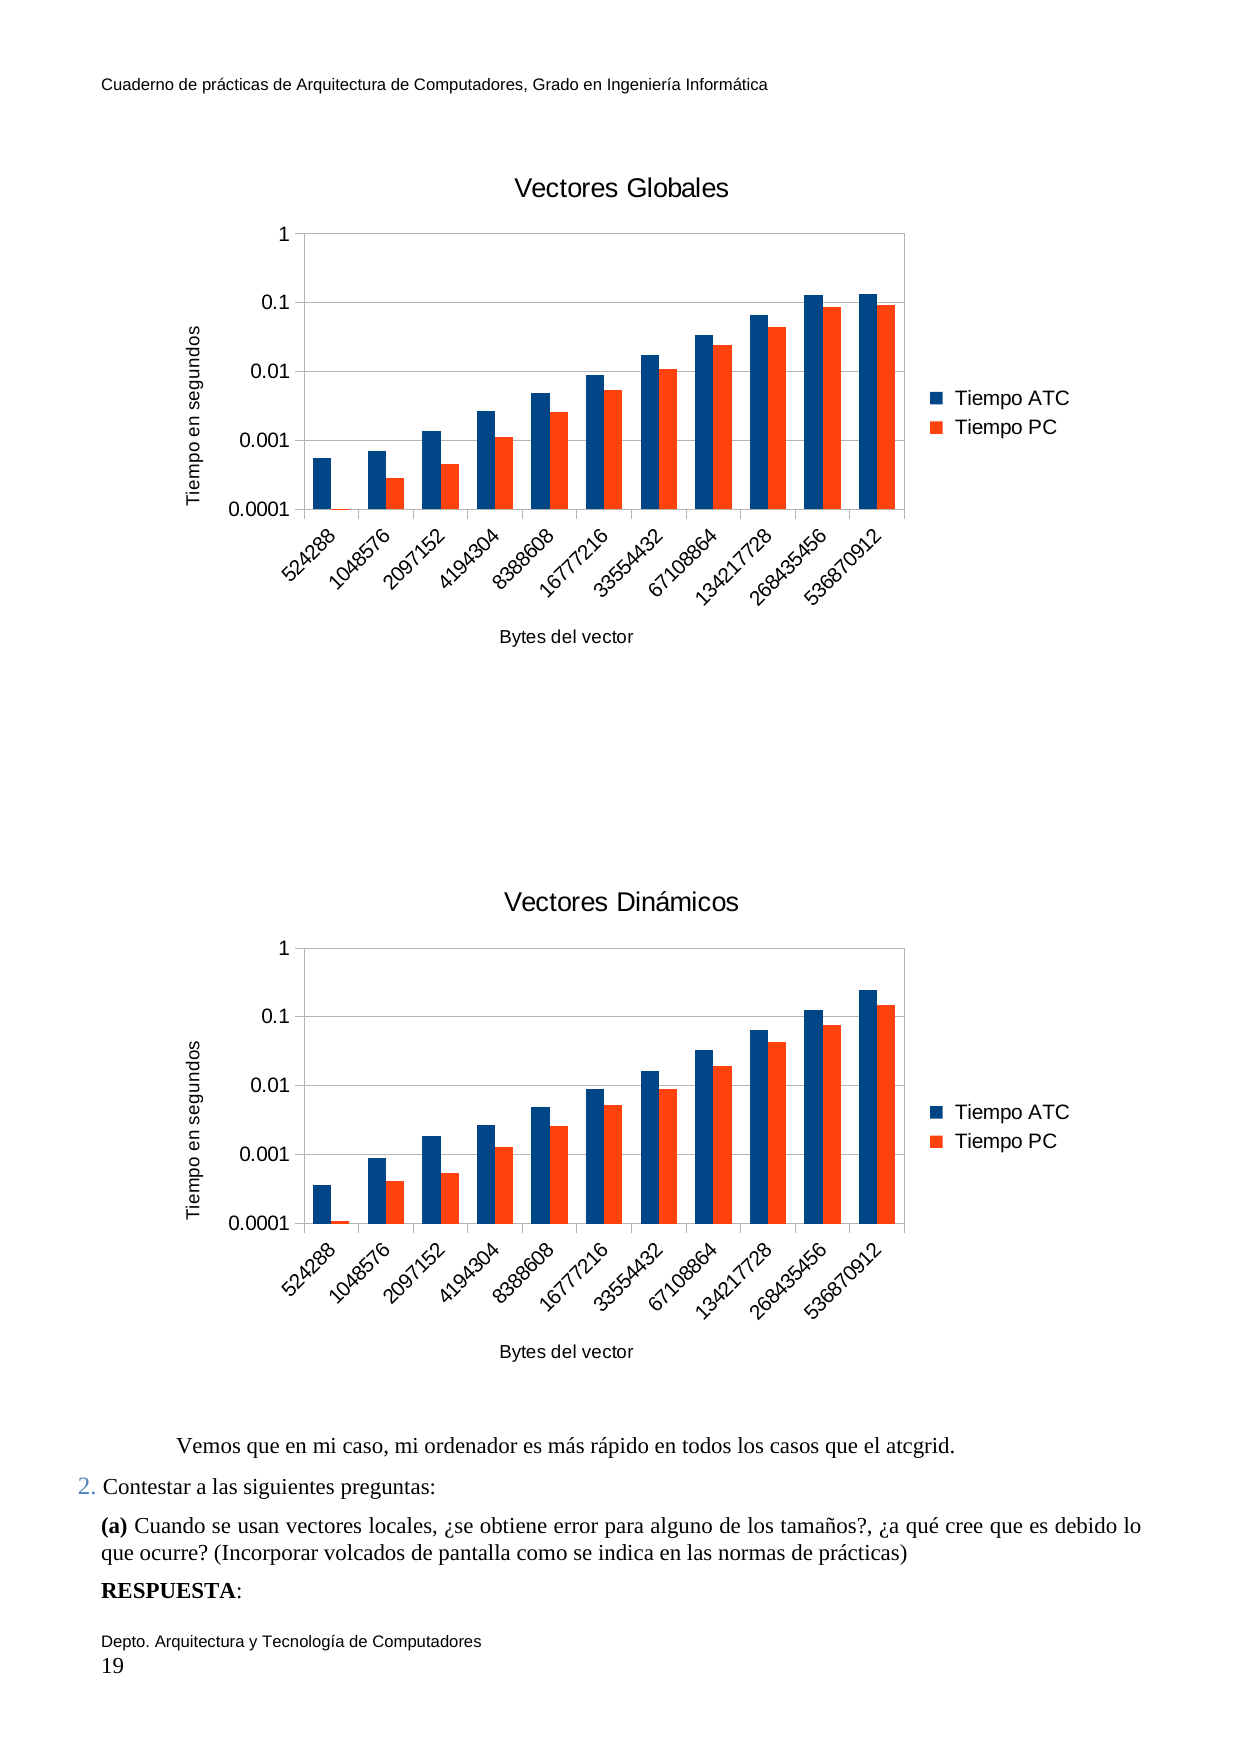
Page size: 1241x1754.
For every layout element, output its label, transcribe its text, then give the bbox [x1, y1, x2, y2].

list Contestar a las siguientes preguntas: [71, 1471, 1143, 1500]
list Vemos que en mi caso, mi ordenador es más rápido en todos los casos que el atcgrid. [176, 1432, 1143, 1458]
list RESPUESTA: [101, 1577, 1143, 1604]
list (a) Cuando se usan vectores locales, ¿se obtiene error para alguno de los tamaños?, ¿a qué cree que es debido lo que ocurre? (Incorporar volcados de pantalla como se indica en las normas de prácticas) [101, 1512, 1143, 1565]
